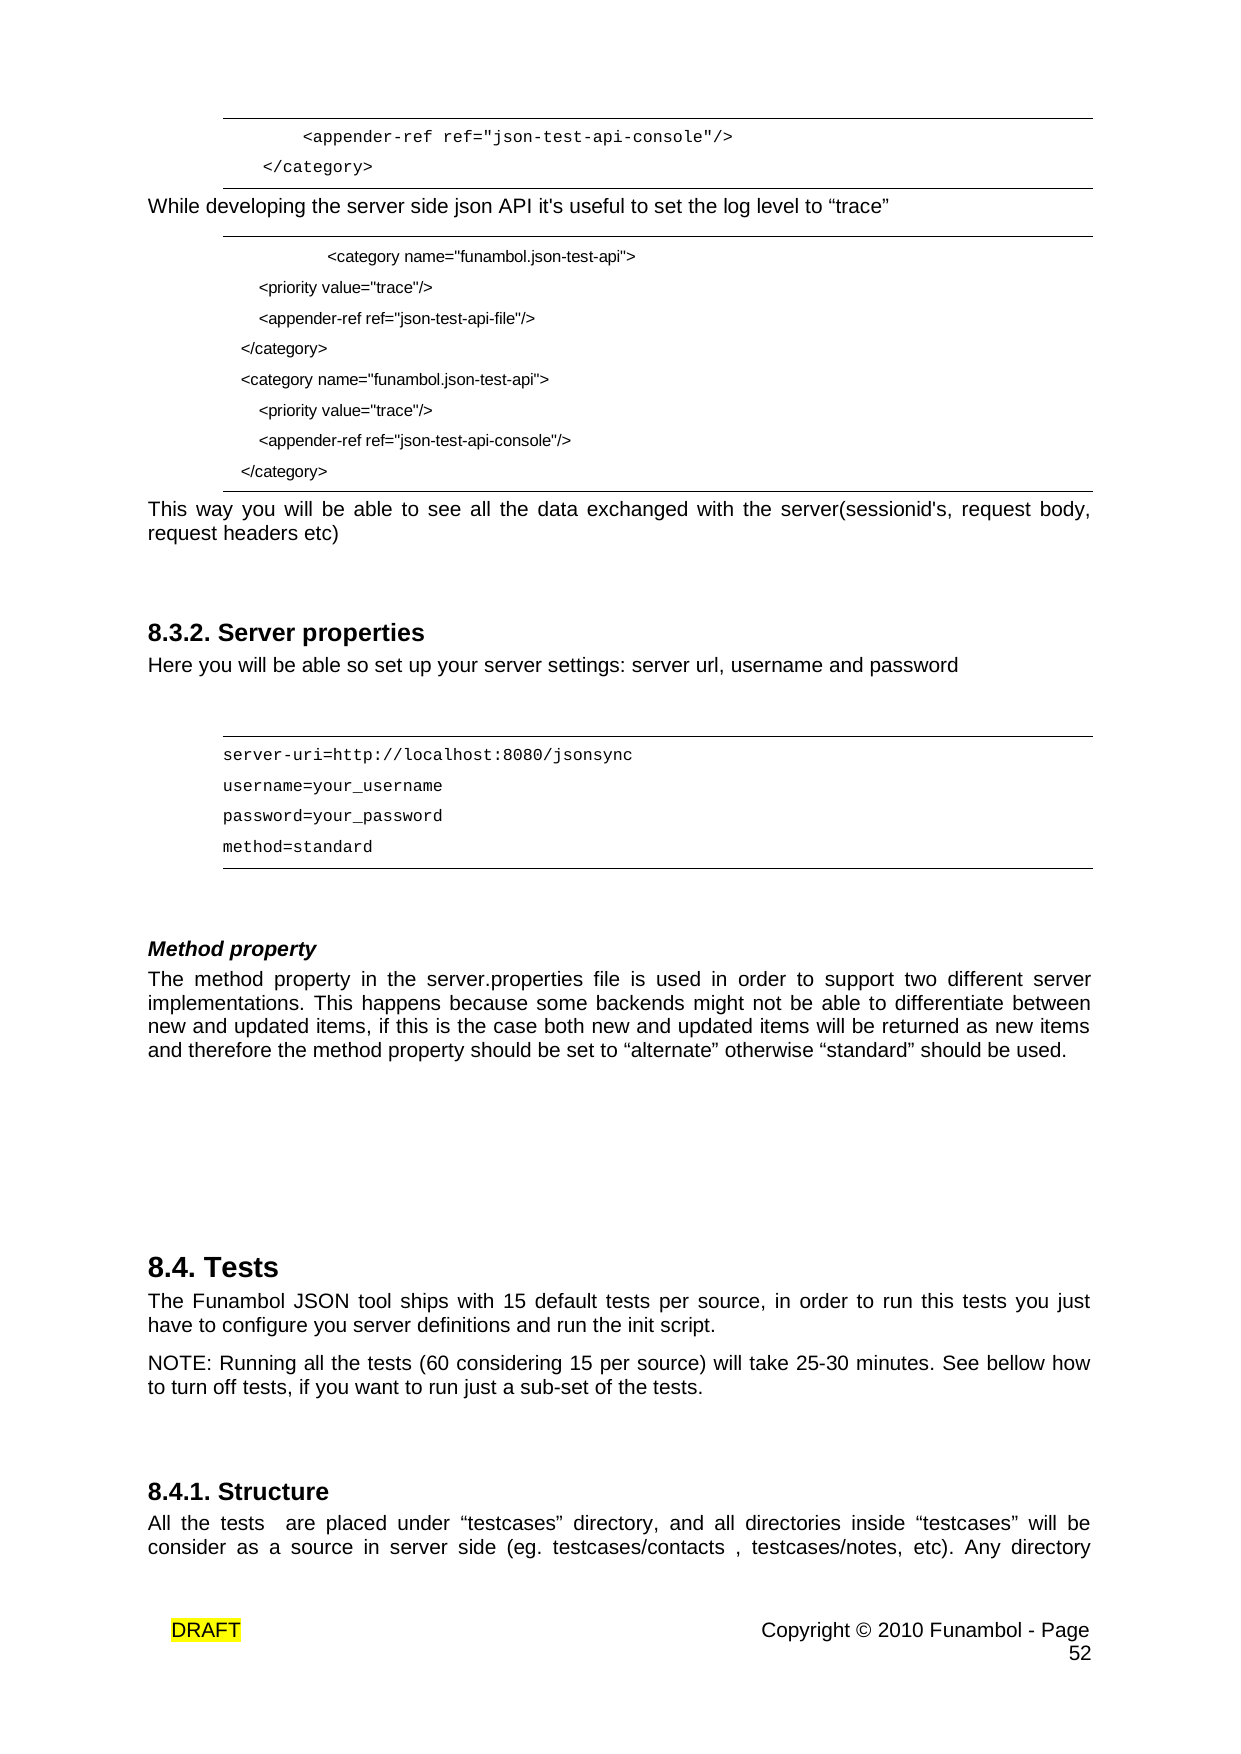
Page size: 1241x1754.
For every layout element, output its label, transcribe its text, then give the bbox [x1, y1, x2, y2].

subtitle Method property [148, 937, 1093, 961]
text </category> [223, 452, 1093, 491]
text All the tests are placed under “testcases” directory, and all directories inside “testcases” will be consider as a source in server side (eg. testcases/contacts , testcases/notes, etc). Any directory [148, 1512, 1093, 1559]
text <appender-ref ref="json-test-api-file"/> [223, 299, 1093, 328]
text This way you will be able to see all the data exchanged with the server(sessionid's, request body, request headers etc) [148, 497, 1093, 544]
text <priority value="trace"/> [223, 268, 1093, 297]
text <appender-ref ref="json-test-api-console"/> [223, 421, 1093, 450]
text </category> [223, 329, 1093, 358]
text <category name="funambol.json-test-api"> [223, 237, 1093, 266]
text </category> [223, 149, 1093, 188]
text server-uri=http://localhost:8080/jsonsync [223, 737, 1093, 765]
text The method property in the server.properties file is used in order to support two different server implementations. This happens because some backends might not be able to differentiate between new and updated items, if this is the case both new and updated items will be returned as new items and therefore the method property should be set to “alternate” otherwise “standard” should be used. [148, 968, 1093, 1062]
subtitle Server properties [148, 619, 1093, 647]
text password=your_password [223, 798, 1093, 827]
text <appender-ref ref="json-test-api-console"/> [223, 119, 1093, 147]
text <category name="funambol.json-test-api"> [223, 360, 1093, 389]
text username=your_username [223, 767, 1093, 796]
text method=standard [223, 828, 1093, 868]
subtitle Tests [148, 1251, 1093, 1283]
text <priority value="trace"/> [223, 391, 1093, 419]
text While developing the server side json API it's useful to set the log level to “trace” [148, 194, 1093, 218]
text The Funambol JSON tool ships with 15 default tests per source, in order to run this tests you just have to configure you server definitions and run the init script. [148, 1290, 1093, 1337]
text Here you will be able so set up your server settings: server url, username and password [148, 653, 1093, 677]
subtitle Structure [148, 1477, 1093, 1505]
text NOTE: Running all the tests (60 considering 15 per source) will take 25-30 minutes. See bellow how to turn off tests, if you want to run just a sub-set of the tests. [148, 1352, 1093, 1399]
